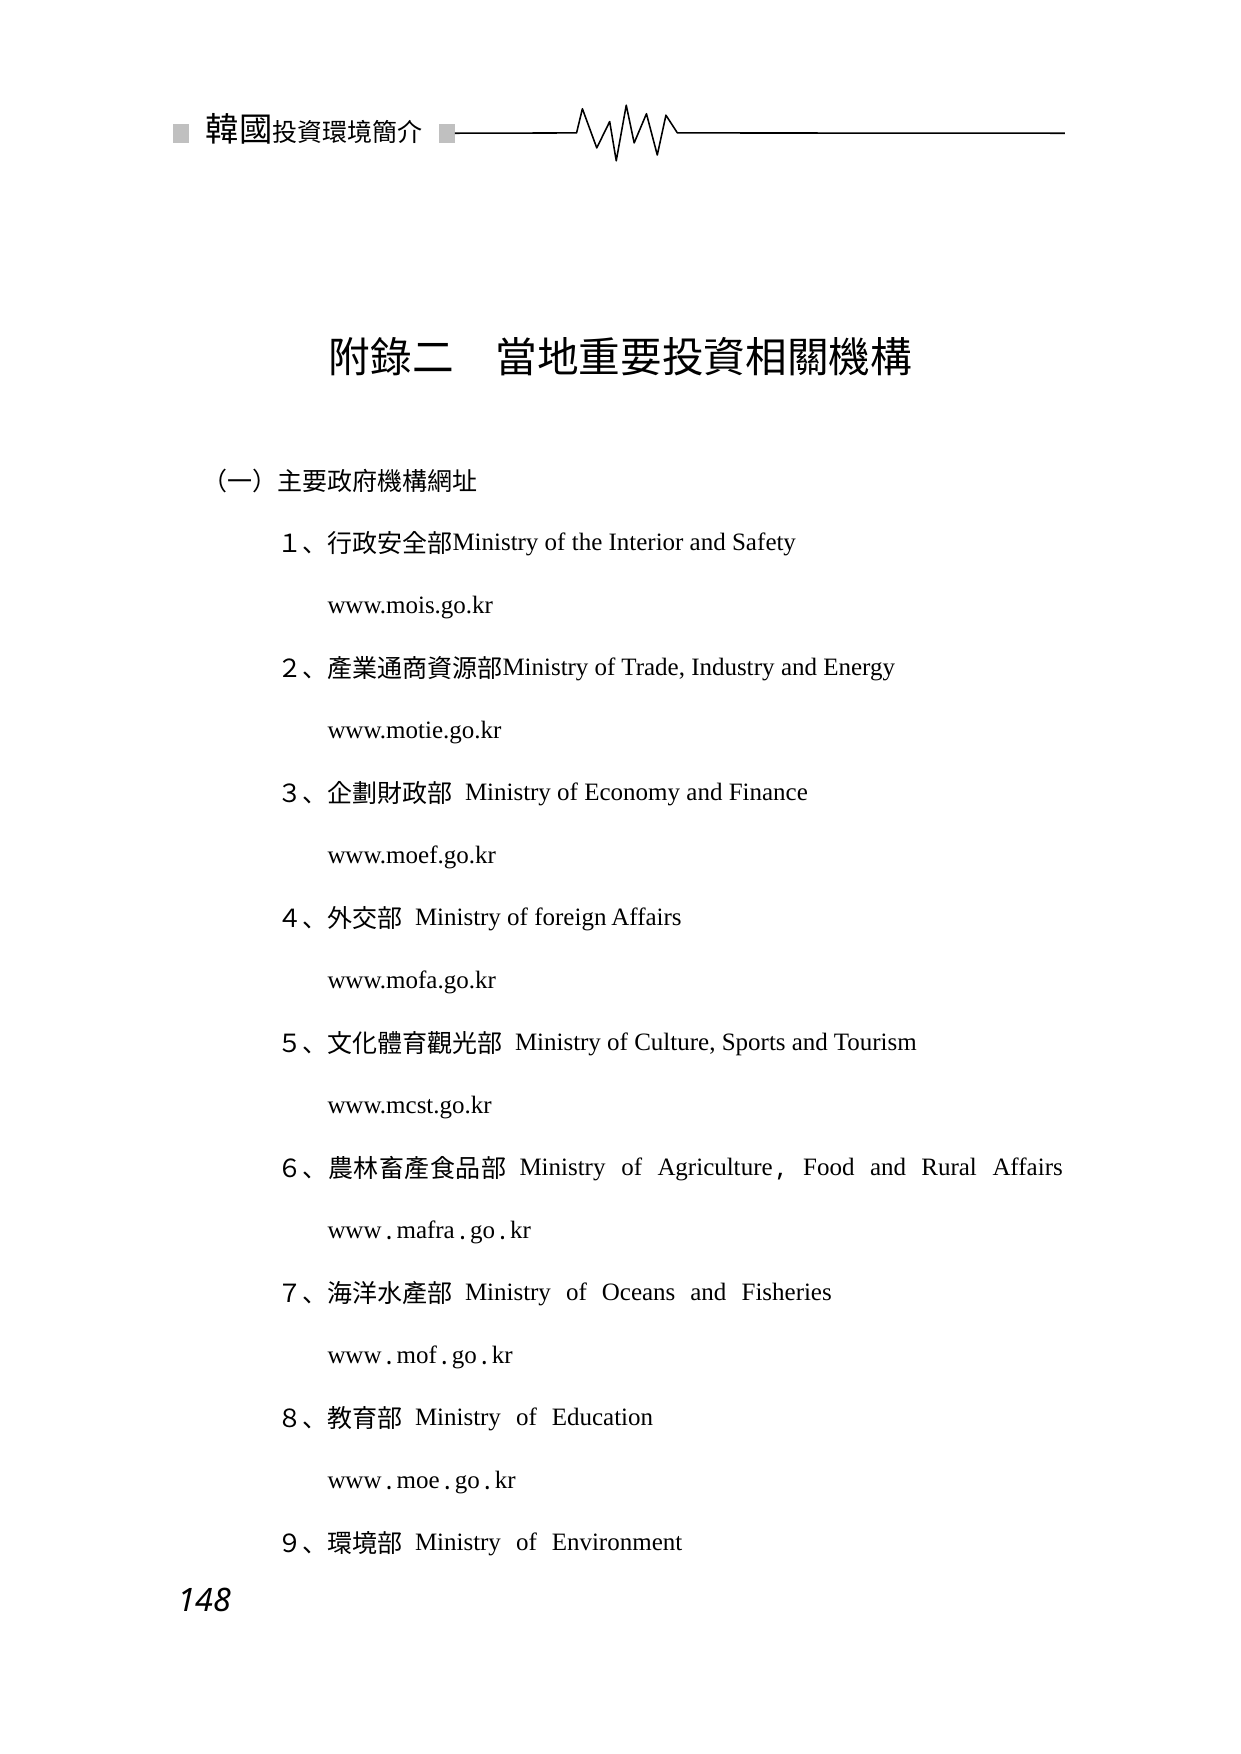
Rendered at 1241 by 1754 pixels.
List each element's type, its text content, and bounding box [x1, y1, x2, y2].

text ８、教育部 Ministry of Education www.moe.go.kr [277, 1375, 1063, 1500]
text ４、外交部 Ministry of foreign Affairs www.mofa.go.kr [277, 875, 1063, 1000]
text ５、文化體育觀光部 Ministry of Culture, Sports and Tourism www.mcst.go.kr [277, 1000, 1063, 1125]
text ６、農林畜產食品部 Ministry of Agriculture, Food and Rural Affairs www.mafra.go.kr [277, 1125, 1063, 1250]
text ３、企劃財政部 Ministry of Economy and Finance www.moef.go.kr [277, 750, 1063, 875]
text ２、產業通商資源部Ministry of Trade, Industry and Energy www.motie.go.kr [277, 625, 1063, 750]
text 附錄二 當地重要投資相關機構 [177, 313, 1063, 375]
text （一）主要政府機構網址 [202, 438, 1063, 500]
text ７、海洋水產部 Ministry of Oceans and Fisheries www.mof.go.kr [277, 1250, 1063, 1375]
text １、行政安全部Ministry of the Interior and Safety www.mois.go.kr [277, 500, 1063, 625]
text ９、環境部 Ministry of Environment [277, 1500, 1063, 1563]
